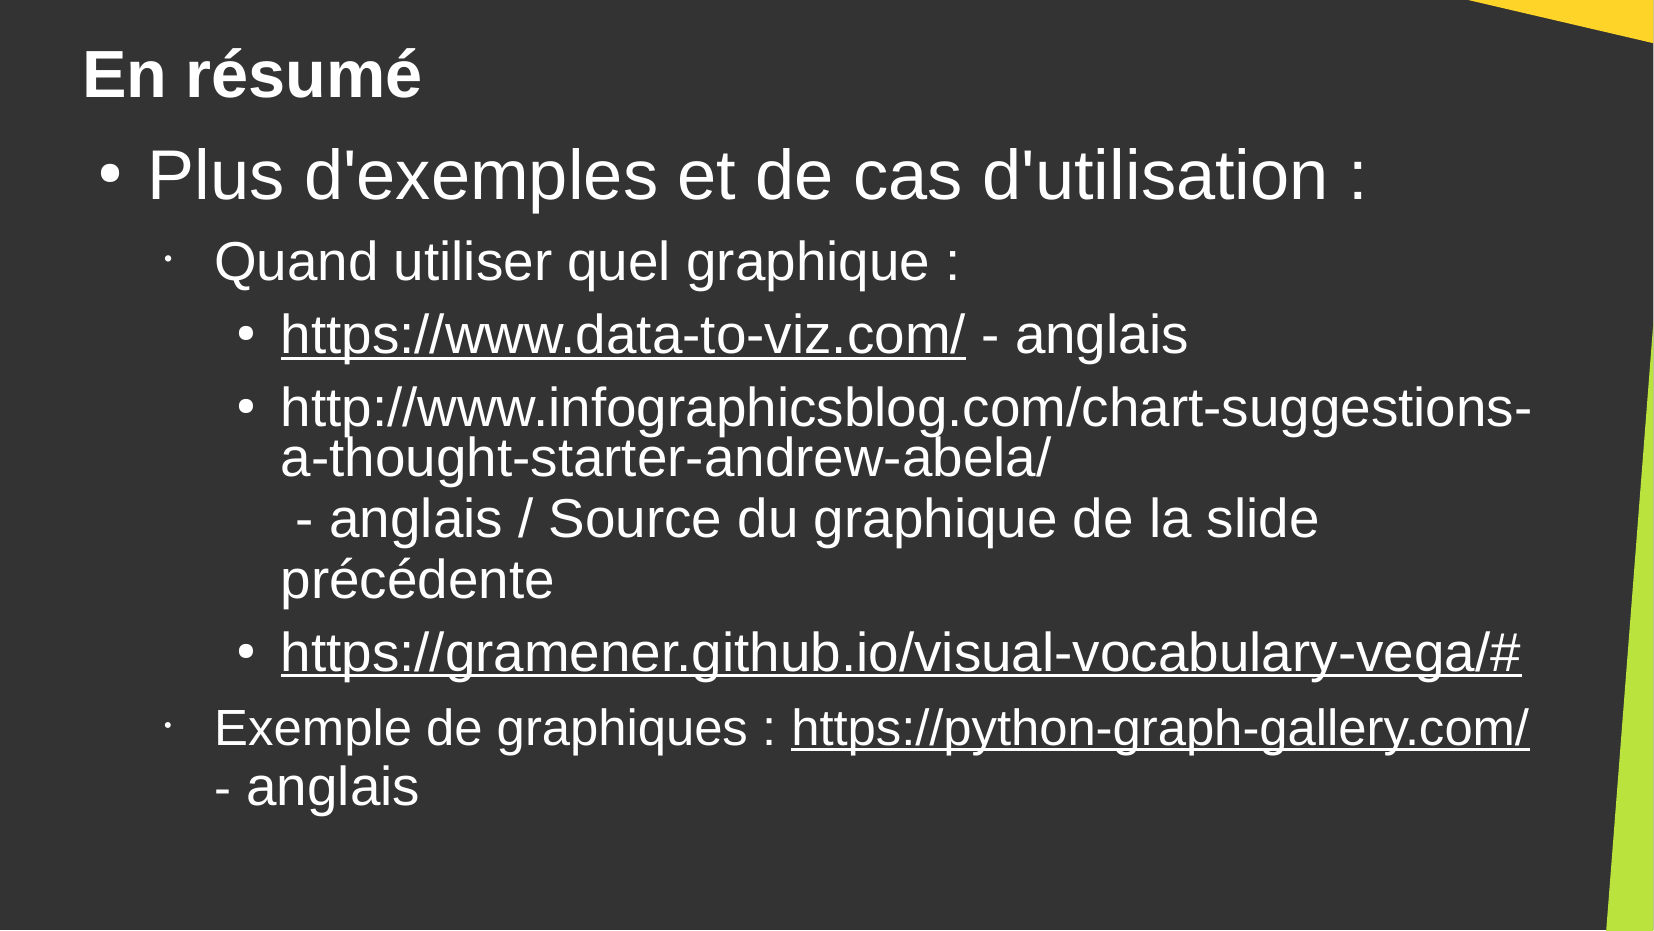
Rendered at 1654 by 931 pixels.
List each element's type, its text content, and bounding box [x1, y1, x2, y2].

title En résumé [82, 37, 1571, 115]
text_box [1468, 0, 1654, 44]
text_box [1606, 314, 1654, 931]
list Plus d'exemples et de cas d'utilisation : Quand utiliser quel graphique : https://www.data-to-viz.com/ - anglais http://www.infographicsblog.com/chart-suggestions-a-thought-starter-andrew-abela/ - anglais / Source du graphique de la slide précédente https://gramener.github.io/visual-vocabulary-vega/# Exemple de graphiques : https://python-graph-gallery.com/ - anglais [80, 135, 1560, 768]
